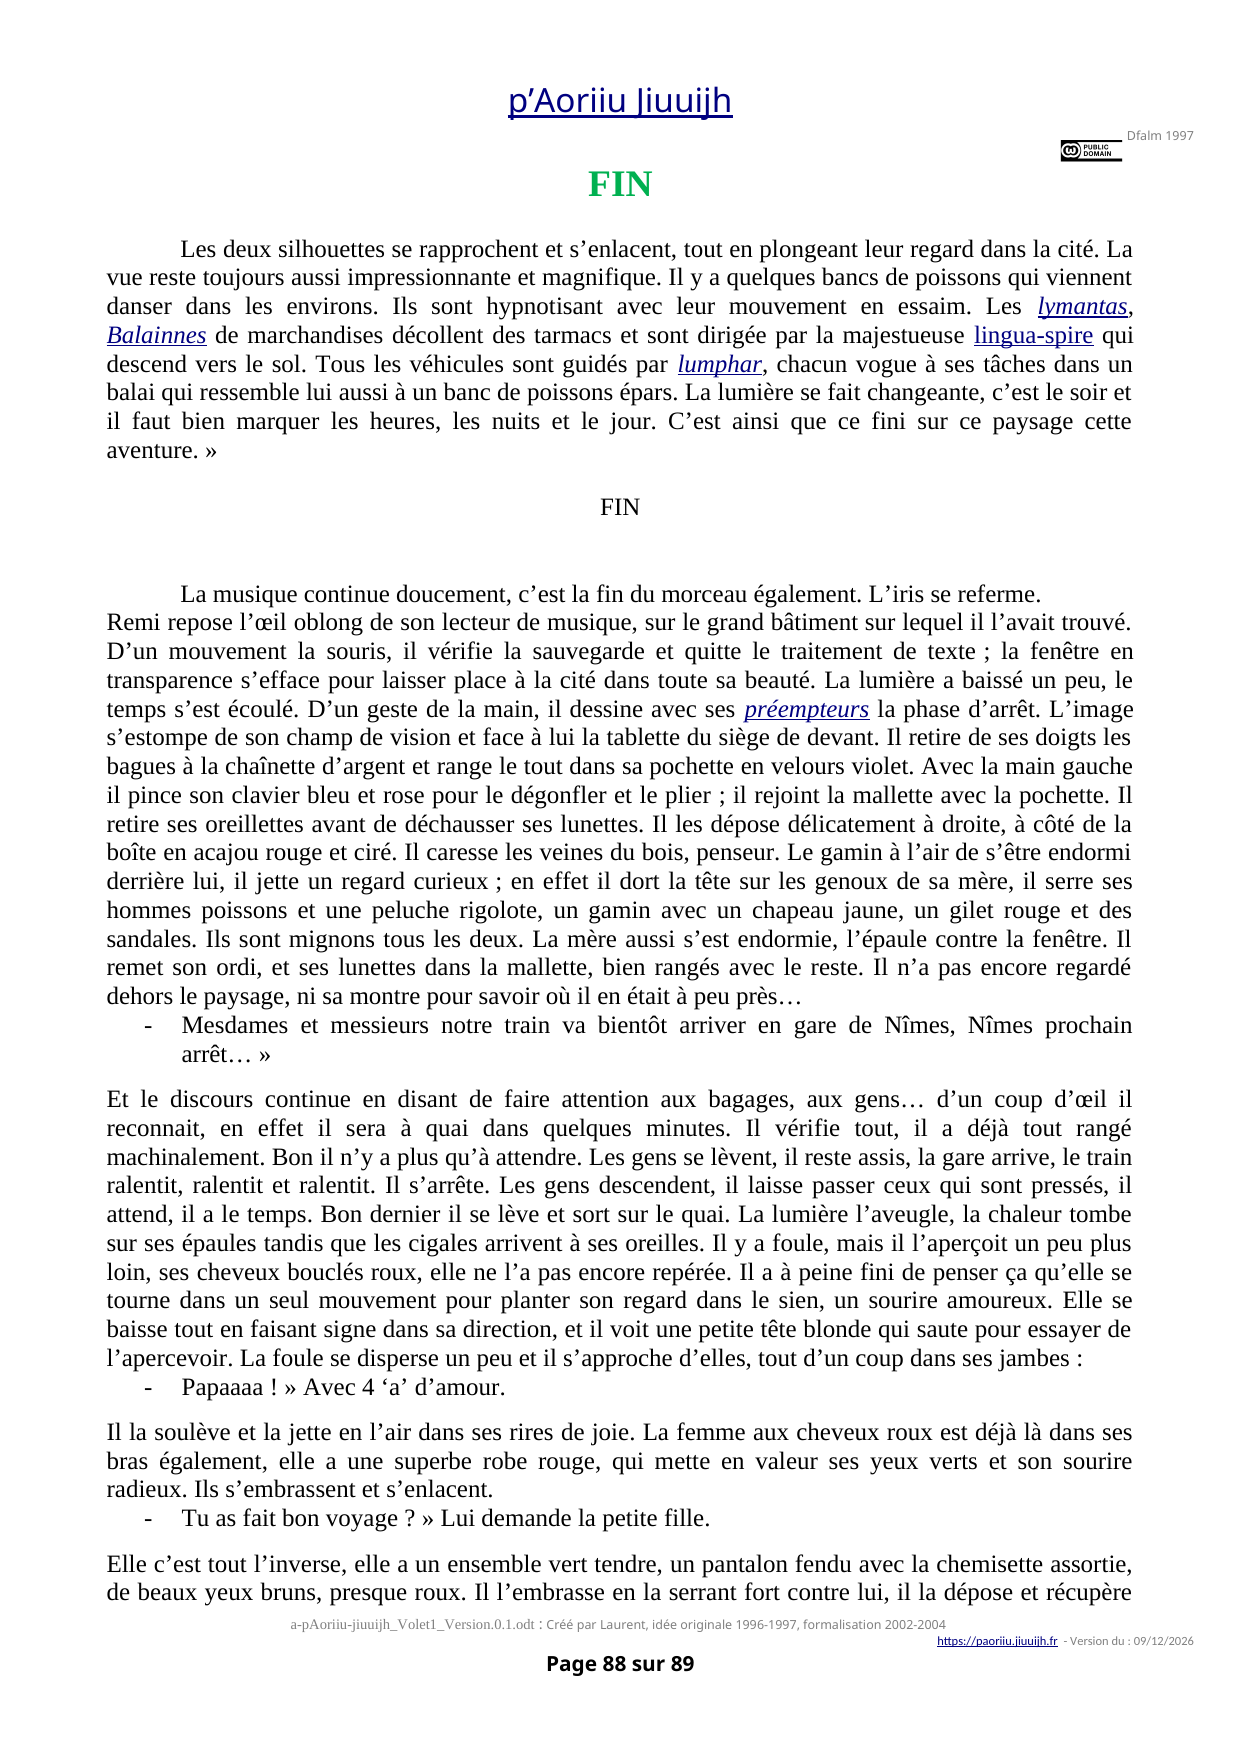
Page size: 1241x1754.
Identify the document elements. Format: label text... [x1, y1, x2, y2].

text Remi repose l’œil oblong de son lecteur de musique, sur le grand bâtiment sur lequel il l’avait trouvé. D’un mouvement la souris, il vérifie la sauvegarde et quitte le traitement de texte ; la fenêtre en transparence s’efface pour laisser place à la cité dans toute sa beauté. La lumière a baissé un peu, le temps s’est écoulé. D’un geste de la main, il dessine avec ses préempteurs la phase d’arrêt. L’image s’estompe de son champ de vision et face à lui la tablette du siège de devant. Il retire de ses doigts les bagues à la chaînette d’argent et range le tout dans sa pochette en velours violet. Avec la main gauche il pince son clavier bleu et rose pour le dégonfler et le plier ; il rejoint la mallette avec la pochette. Il retire ses oreillettes avant de déchausser ses lunettes. Il les dépose délicatement à droite, à côté de la boîte en acajou rouge et ciré. Il caresse les veines du bois, penseur. Le gamin à l’air de s’être endormi derrière lui, il jette un regard curieux ; en effet il dort la tête sur les genoux de sa mère, il serre ses hommes poissons et une peluche rigolote, un gamin avec un chapeau jaune, un gilet rouge et des sandales. Ils sont mignons tous les deux. La mère aussi s’est endormie, l’épaule contre la fenêtre. Il remet son ordi, et ses lunettes dans la mallette, bien rangés avec le reste. Il n’a pas encore regardé dehors le paysage, ni sa montre pour savoir où il en était à peu près… [106, 607, 1134, 1010]
text Les deux silhouettes se rapprochent et s’enlacent, tout en plongeant leur regard dans la cité. La vue reste toujours aussi impressionnante et magnifique. Il y a quelques bancs de poissons qui viennent danser dans les environs. Ils sont hypnotisant avec leur mouvement en essaim. Les lymantas, Balainnes de marchandises décollent des tarmacs et sont dirigée par la majestueuse lingua-spire qui descend vers le sol. Tous les véhicules sont guidés par lumphar, chacun vogue à ses tâches dans un balai qui ressemble lui aussi à un banc de poissons épars. La lumière se fait changeante, c’est le soir et il faut bien marquer les heures, les nuits et le jour. C’est ainsi que ce fini sur ce paysage cette aventure. » [106, 234, 1134, 464]
text Elle c’est tout l’inverse, elle a un ensemble vert tendre, un pantalon fendu avec la chemisette assortie, de beaux yeux bruns, presque roux. Il l’embrasse en la serrant fort contre lui, il la dépose et récupère [106, 1549, 1134, 1606]
text FIN [106, 492, 1134, 521]
list Papaaaa ! » Avec 4 ‘a’ d’amour. [144, 1372, 1134, 1400]
list Mesdames et messieurs notre train va bientôt arriver en gare de Nîmes, Nîmes prochain arrêt… » [144, 1010, 1134, 1067]
text La musique continue doucement, c’est la fin du morceau également. L’iris se referme. [106, 579, 1134, 607]
text FIN [106, 162, 1134, 205]
list Tu as fait bon voyage ? » Lui demande la petite fille. [144, 1503, 1134, 1532]
text Et le discours continue en disant de faire attention aux bagages, aux gens… d’un coup d’œil il reconnait, en effet il sera à quai dans quelques minutes. Il vérifie tout, il a déjà tout rangé machinalement. Bon il n’y a plus qu’à attendre. Les gens se lèvent, il reste assis, la gare arrive, le train ralentit, ralentit et ralentit. Il s’arrête. Les gens descendent, il laisse passer ceux qui sont pressés, il attend, il a le temps. Bon dernier il se lève et sort sur le quai. La lumière l’aveugle, la chaleur tombe sur ses épaules tandis que les cigales arrivent à ses oreilles. Il y a foule, mais il l’aperçoit un peu plus loin, ses cheveux bouclés roux, elle ne l’a pas encore repérée. Il a à peine fini de penser ça qu’elle se tourne dans un seul mouvement pour planter son regard dans le sien, un sourire amoureux. Elle se baisse tout en faisant signe dans sa direction, et il voit une petite tête blonde qui saute pour essayer de l’apercevoir. La foule se disperse un peu et il s’approche d’elles, tout d’un coup dans ses jambes : [106, 1084, 1134, 1372]
text Il la soulève et la jette en l’air dans ses rires de joie. La femme aux cheveux roux est déjà là dans ses bras également, elle a une superbe robe rouge, qui mette en valeur ses yeux verts et son sourire radieux. Ils s’embrassent et s’enlacent. [106, 1417, 1134, 1503]
